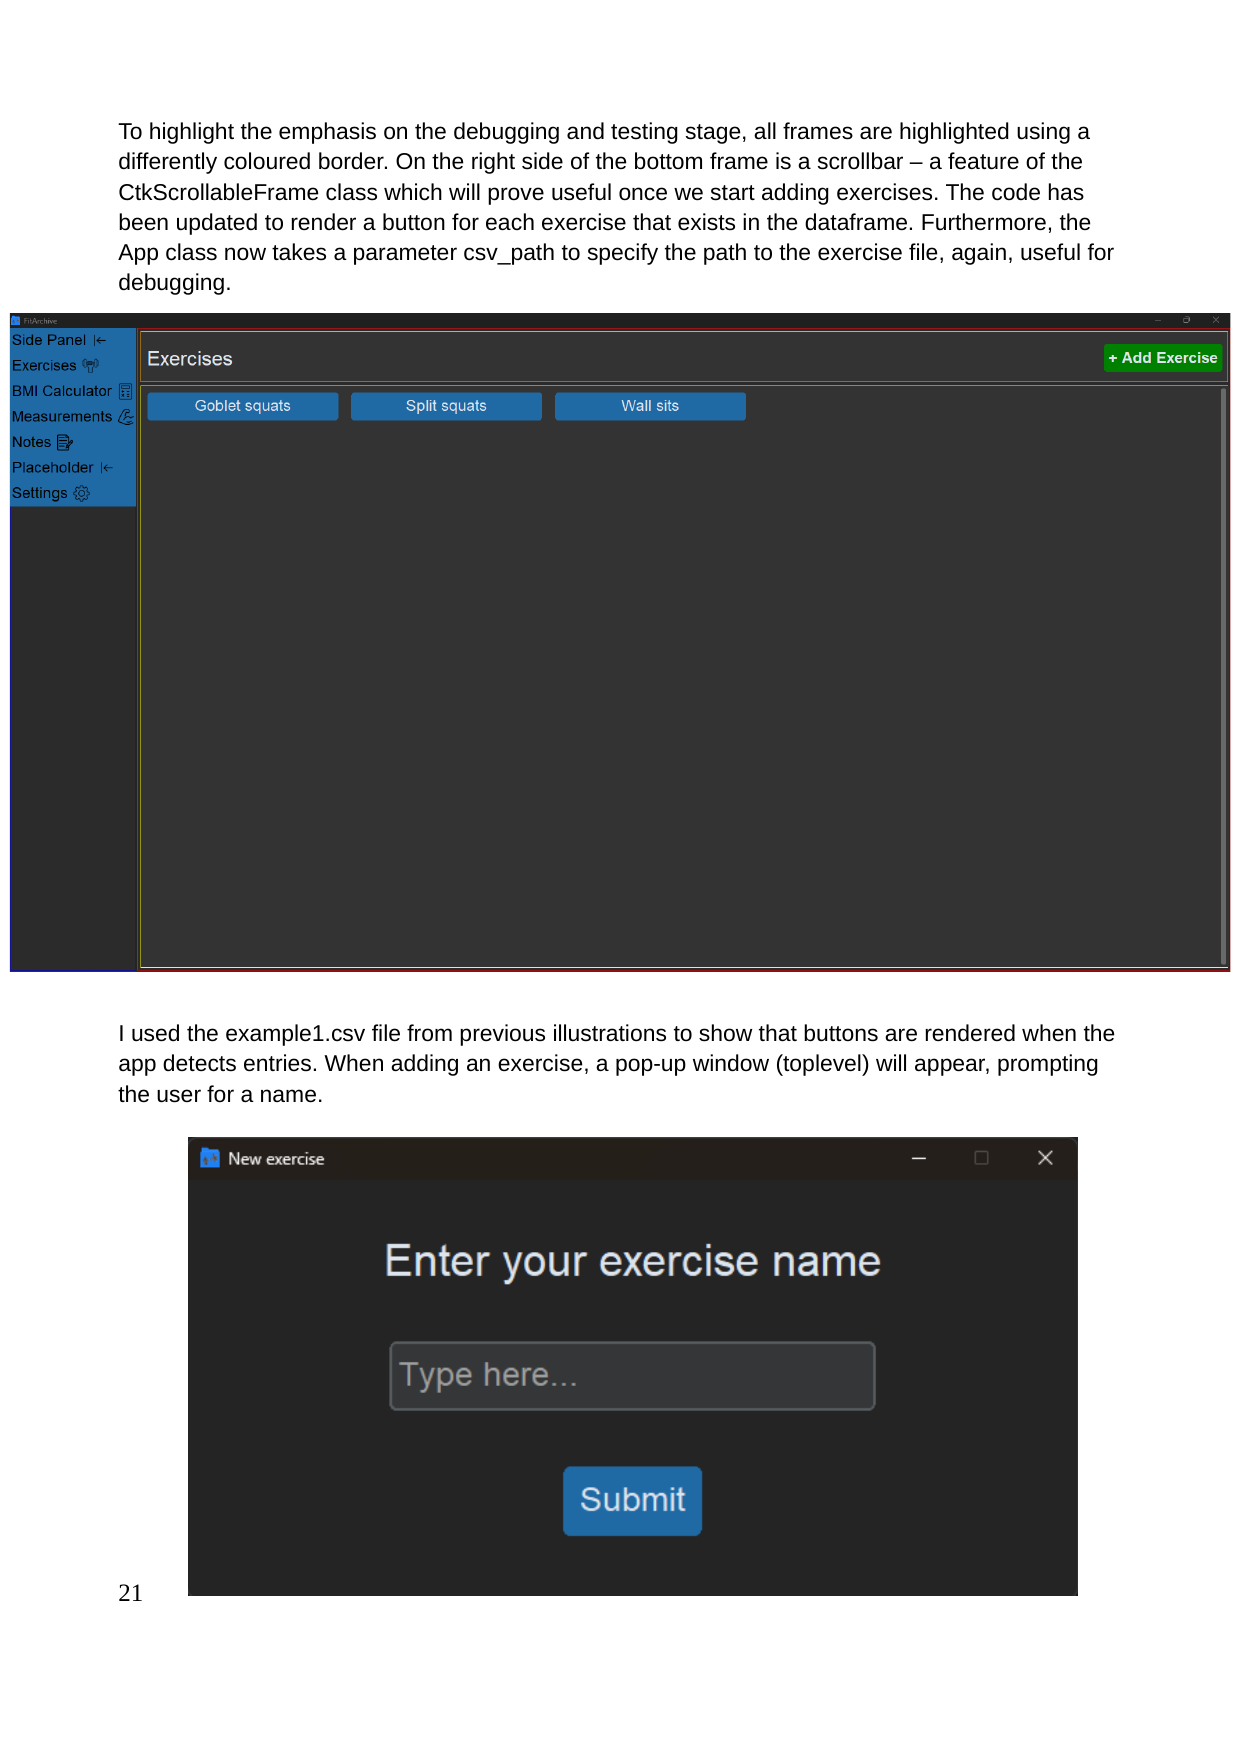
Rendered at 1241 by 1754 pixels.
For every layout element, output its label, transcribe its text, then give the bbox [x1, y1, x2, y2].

picture [9, 313, 1231, 972]
text To highlight the emphasis on the debugging and testing stage, all frames are highlighted using a differently coloured border. On the right side of the bottom frame is a scrollbar – a feature of the CtkScrollableFrame class which will prove useful once we start adding exercises. The code has been updated to render a button for each exercise that exists in the dataframe. Furthermore, the App class now takes a parameter csv_path to specify the path to the exercise file, again, useful for debugging. [118, 118, 1122, 296]
picture [188, 1137, 1078, 1596]
text I used the example1.csv file from previous illustrations to show that buttons are rendered when the app detects entries. When adding an exercise, a pop-up window (toplevel) will appear, prompting the user for a name. [118, 1020, 1122, 1107]
